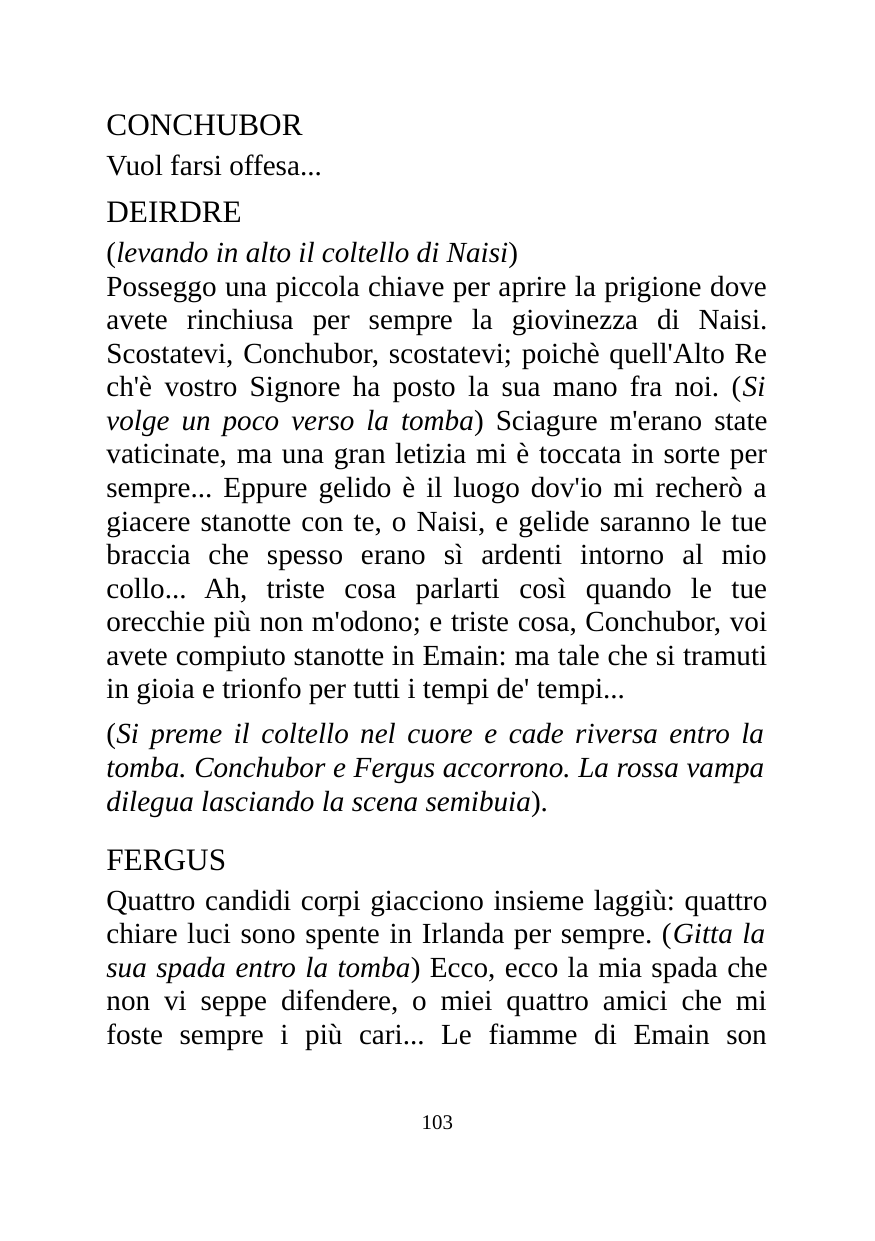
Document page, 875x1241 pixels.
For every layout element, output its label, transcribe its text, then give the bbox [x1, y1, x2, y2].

text Quattro candidi corpi giacciono insieme laggiù: quattro chiare luci sono spente in Irlanda per sempre. (Gitta la sua spada entro la tomba) Ecco, ecco la mia spada che non vi seppe difendere, o miei quattro amici che mi foste sempre i più cari... Le fiamme di Emain son [106, 883, 768, 1050]
text FERGUS [106, 841, 768, 877]
text DEIRDRE [106, 193, 768, 229]
text CONCHUBOR [106, 106, 768, 142]
text Vuol farsi offesa... [106, 148, 768, 182]
text Posseggo una piccola chiave per aprire la prigione dove avete rinchiusa per sempre la giovinezza di Naisi. Scostatevi, Conchubor, scostatevi; poichè quell'Alto Re ch'è vostro Signore ha posto la sua mano fra noi. (Si volge un poco verso la tomba) Sciagure m'erano state vaticinate, ma una gran letizia mi è toccata in sorte per sempre... Eppure gelido è il luogo dov'io mi recherò a giacere stanotte con te, o Naisi, e gelide saranno le tue braccia che spesso erano sì ardenti intorno al mio collo... Ah, triste cosa parlarti così quando le tue orecchie più non m'odono; e triste cosa, Conchubor, voi avete compiuto stanotte in Emain: ma tale che si tramuti in gioia e trionfo per tutti i tempi de' tempi... [106, 269, 768, 705]
text (levando in alto il coltello di Naisi) [106, 235, 768, 269]
text (Si preme il coltello nel cuore e cade riversa entro la tomba. Conchubor e Fergus accorrono. La rossa vampa dilegua lasciando la scena semibuia). [106, 717, 768, 817]
